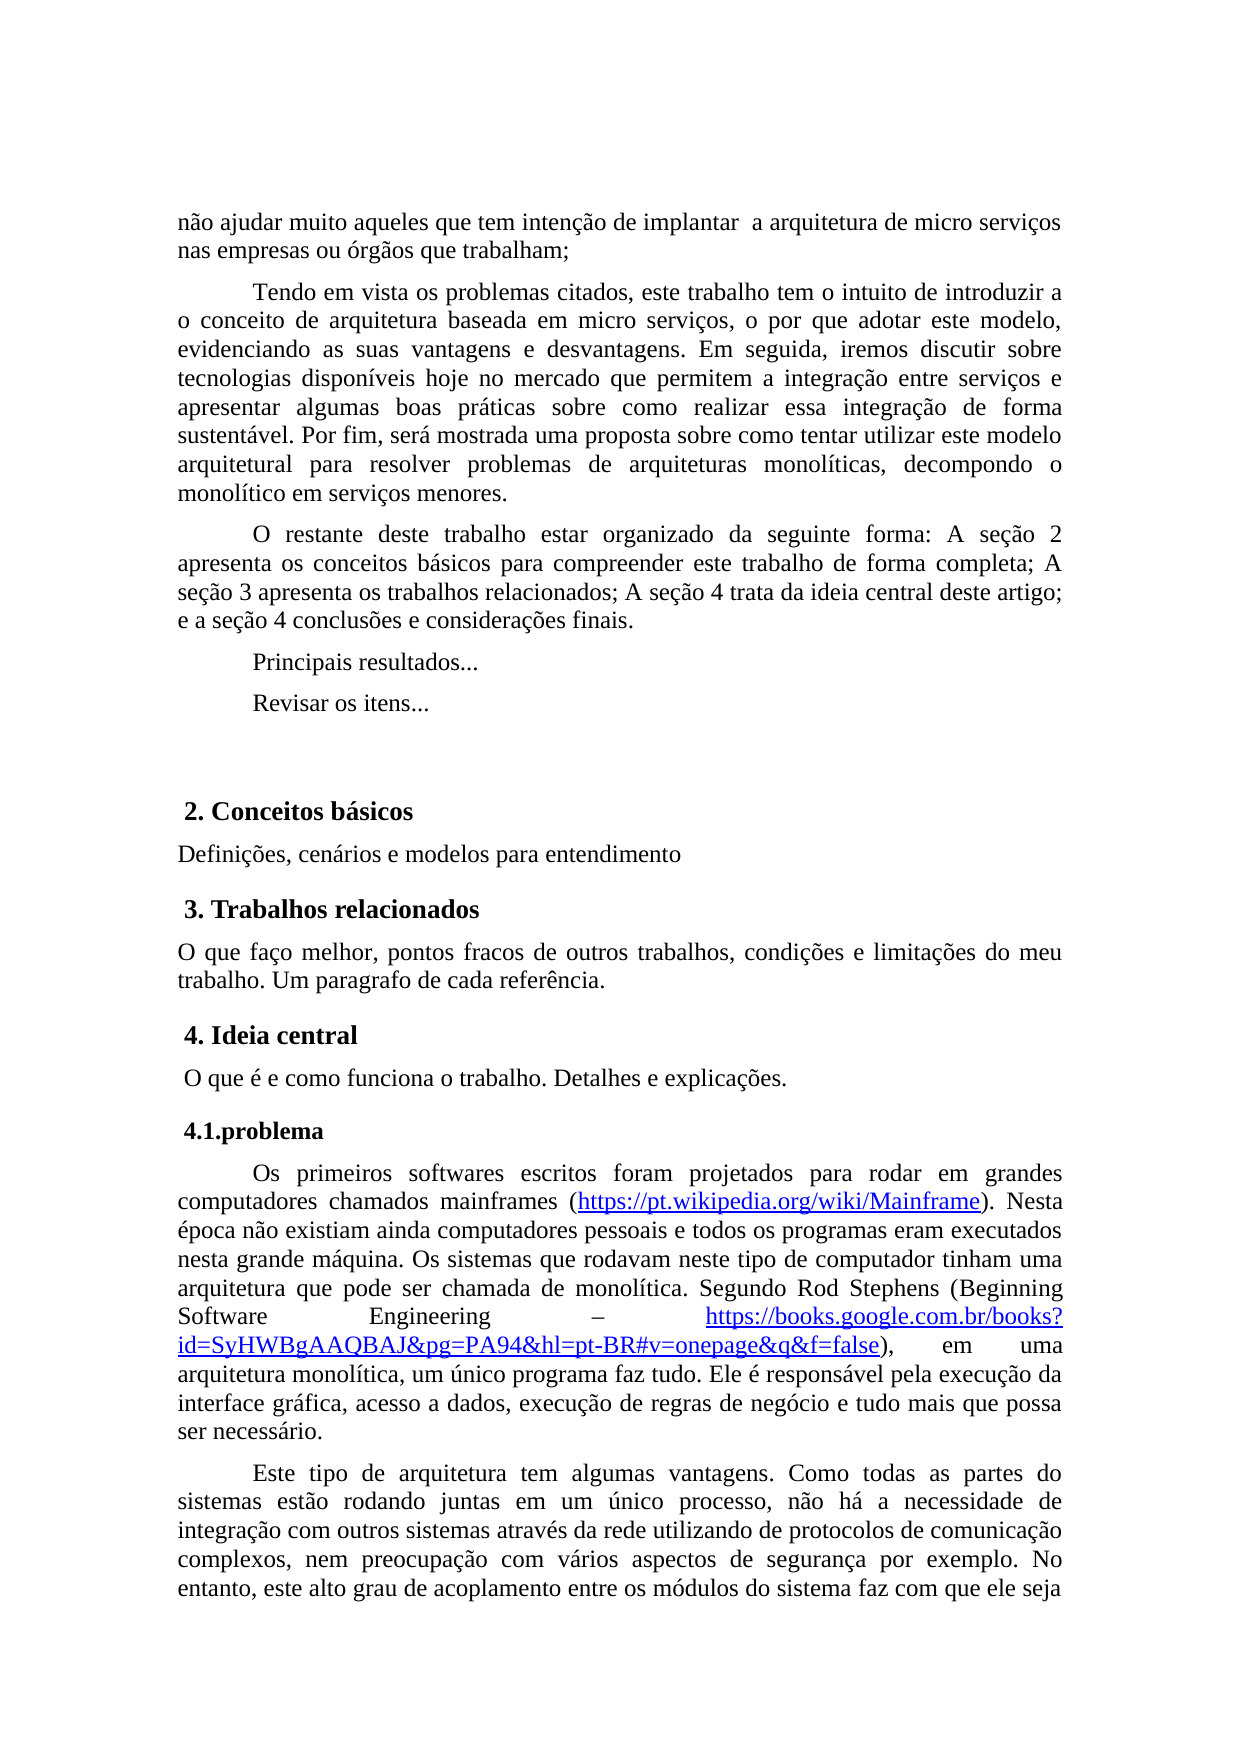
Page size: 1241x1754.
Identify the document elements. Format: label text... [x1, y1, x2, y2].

text Definições, cenários e modelos para entendimento [177, 839, 1063, 868]
text Os primeiros softwares escritos foram projetados para rodar em grandes computadores chamados mainframes (https://pt.wikipedia.org/wiki/Mainframe). Nesta época não existiam ainda computadores pessoais e todos os programas eram executados nesta grande máquina. Os sistemas que rodavam neste tipo de computador tinham uma arquitetura que pode ser chamada de monolítica. Segundo Rod Stephens (Beginning Software Engineering – https://books.google.com.br/books?id=SyHWBgAAQBAJ&pg=PA94&hl=pt-BR#v=onepage&q&f=false), em uma arquitetura monolítica, um único programa faz tudo. Ele é responsável pela execução da interface gráfica, acesso a dados, execução de regras de negócio e tudo mais que possa ser necessário. [177, 1158, 1063, 1445]
text Revisar os itens... [177, 688, 1063, 717]
text não ajudar muito aqueles que tem intenção de implantar a arquitetura de micro serviços nas empresas ou órgãos que trabalham; [177, 207, 1063, 264]
subtitle Conceitos básicos [177, 796, 1063, 827]
text Principais resultados... [177, 647, 1063, 676]
text O que faço melhor, pontos fracos de outros trabalhos, condições e limitações do meu trabalho. Um paragrafo de cada referência. [177, 937, 1063, 994]
subtitle problema [177, 1116, 1063, 1145]
text Este tipo de arquitetura tem algumas vantagens. Como todas as partes do sistemas estão rodando juntas em um único processo, não há a necessidade de integração com outros sistemas através da rede utilizando de protocolos de comunicação complexos, nem preocupação com vários aspectos de segurança por exemplo. No entanto, este alto grau de acoplamento entre os módulos do sistema faz com que ele seja [177, 1458, 1063, 1601]
subtitle Ideia central [177, 1019, 1063, 1050]
subtitle Trabalhos relacionados [177, 893, 1063, 924]
text O que é e como funciona o trabalho. Detalhes e explicações. [177, 1063, 1063, 1091]
text O restante deste trabalho estar organizado da seguinte forma: A seção 2 apresenta os conceitos básicos para compreender este trabalho de forma completa; A seção 3 apresenta os trabalhos relacionados; A seção 4 trata da ideia central deste artigo; e a seção 4 conclusões e considerações finais. [177, 519, 1063, 634]
text Tendo em vista os problemas citados, este trabalho tem o intuito de introduzir a o conceito de arquitetura baseada em micro serviços, o por que adotar este modelo, evidenciando as suas vantagens e desvantagens. Em seguida, iremos discutir sobre tecnologias disponíveis hoje no mercado que permitem a integração entre serviços e apresentar algumas boas práticas sobre como realizar essa integração de forma sustentável. Por fim, será mostrada uma proposta sobre como tentar utilizar este modelo arquitetural para resolver problemas de arquiteturas monolíticas, decompondo o monolítico em serviços menores. [177, 277, 1063, 507]
